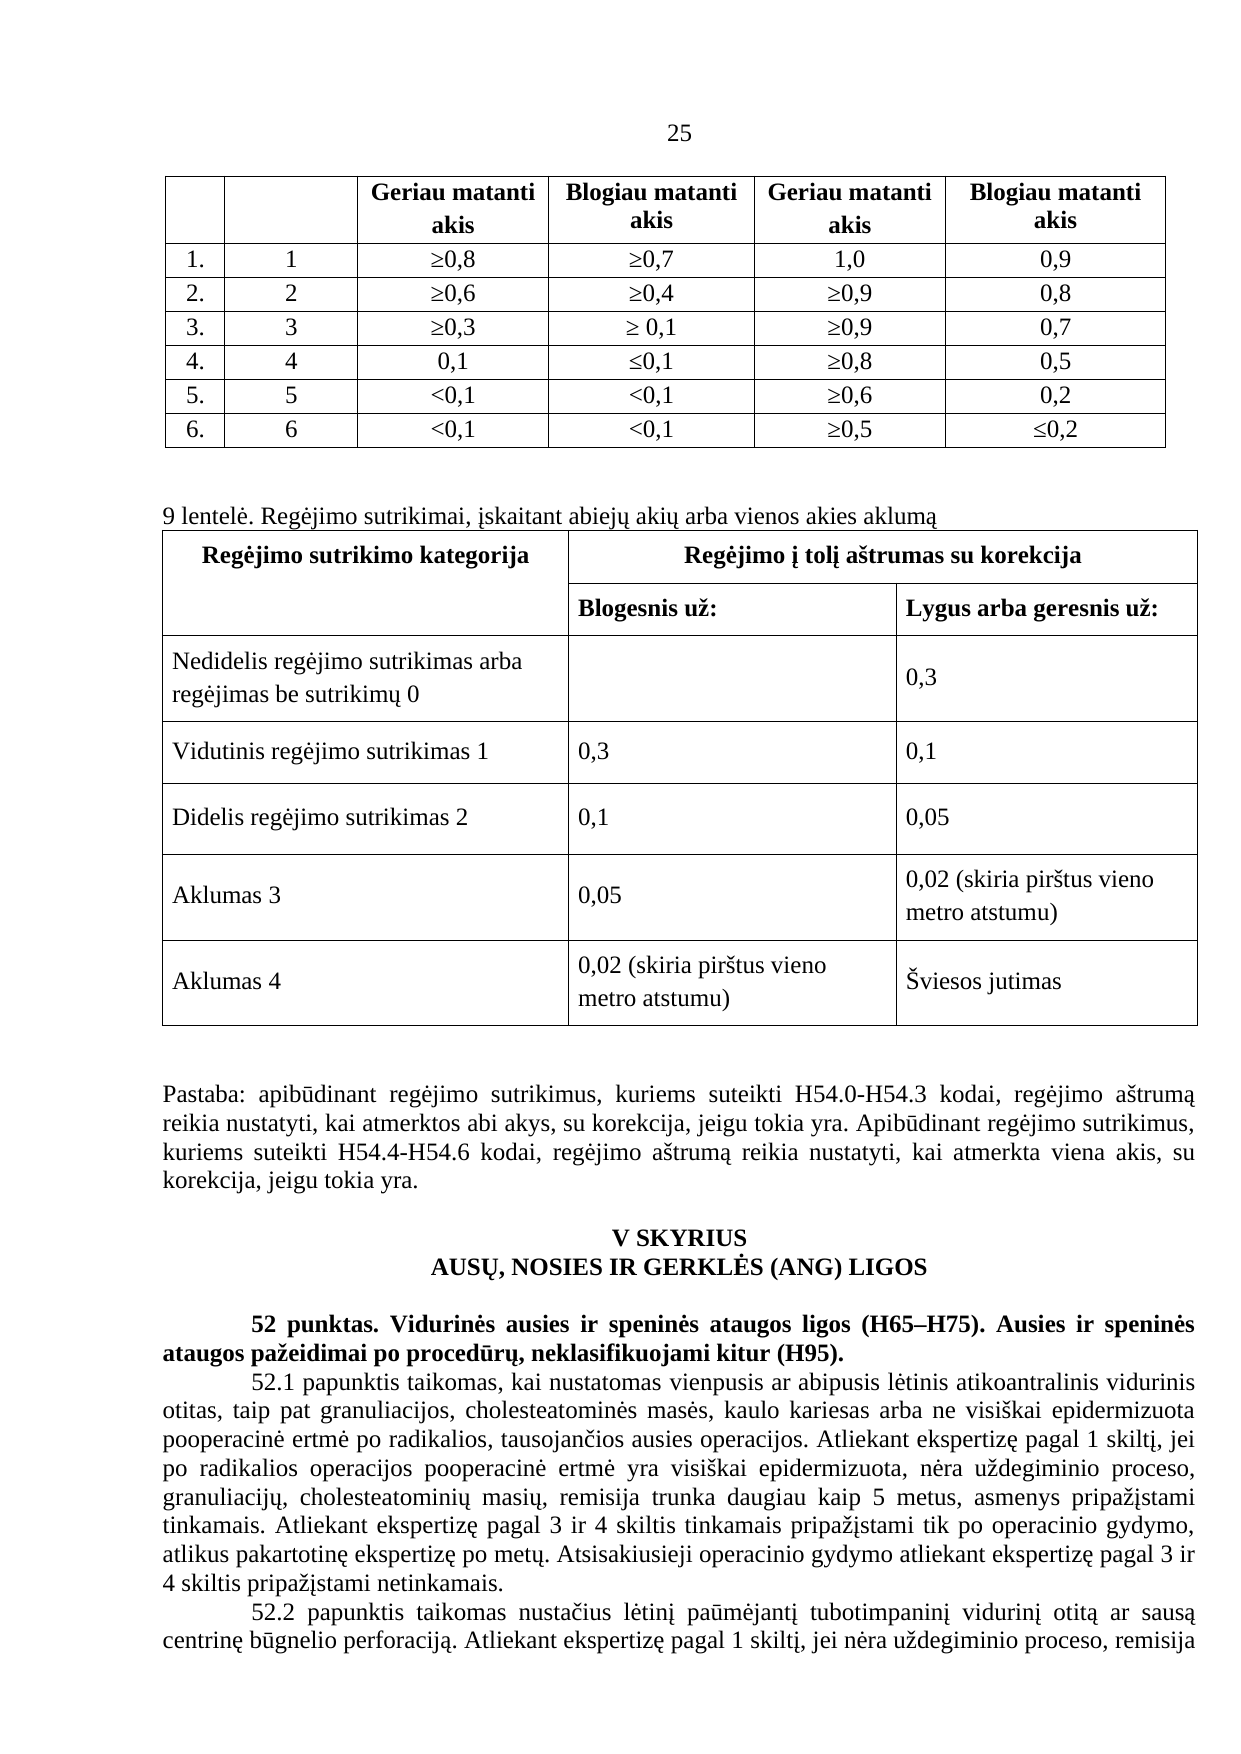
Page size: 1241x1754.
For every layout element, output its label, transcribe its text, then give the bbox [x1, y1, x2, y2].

table_cell Lygus arba geresnis už: [897, 584, 1197, 635]
table_cell 0,05 [569, 855, 896, 939]
table_cell 4. [166, 346, 224, 379]
table_header Regėjimo sutrikimo kategorija [163, 531, 568, 635]
table_cell Geriau matanti akis [358, 177, 548, 243]
table_cell 4 [225, 346, 357, 379]
table_cell 1. [166, 244, 224, 277]
table_cell ≤0,2 [946, 414, 1165, 447]
table_cell [569, 636, 896, 721]
table_cell 0,1 [569, 784, 896, 854]
table_cell ≥ 0,1 [549, 312, 754, 345]
table_cell Didelis regėjimo sutrikimas 2 [163, 784, 568, 854]
table_cell 0,1 [358, 346, 548, 379]
table_header Regėjimo į tolį aštrumas su korekcija [569, 531, 1197, 582]
table_cell ≥0,6 [358, 278, 548, 311]
table_cell Geriau matanti akis [755, 177, 945, 243]
table_cell Nedidelis regėjimo sutrikimas arba regėjimas be sutrikimų 0 [163, 636, 568, 721]
table_cell 0,02 (skiria pirštus vieno metro atstumu) [569, 941, 896, 1025]
table_cell Blogesnis už: [569, 584, 896, 635]
table_cell 0,7 [946, 312, 1165, 345]
table_cell 1 [225, 244, 357, 277]
table_cell 0,8 [946, 278, 1165, 311]
text 52 punktas. Vidurinės ausies ir speninės ataugos ligos (H65–H75). Ausies ir speninės ataugos pažeidimai po procedūrų, neklasifikuojami kitur (H95). [162, 1309, 1196, 1367]
table_cell 2. [166, 278, 224, 311]
table_cell 2 [225, 278, 357, 311]
table_cell Šviesos jutimas [897, 941, 1197, 1025]
table_cell ≥0,9 [755, 312, 945, 345]
table_cell Blogiau matanti akis [549, 177, 754, 243]
table_cell 0,2 [946, 380, 1165, 413]
table_cell 0,9 [946, 244, 1165, 277]
table_cell ≥0,6 [755, 380, 945, 413]
subtitle Pastaba: apibūdinant regėjimo sutrikimus, kuriems suteikti H54.0-H54.3 kodai, regėjimo aštrumą reikia nustatyti, kai atmerktos abi akys, su korekcija, jeigu tokia yra. Apibūdinant regėjimo sutrikimus, kuriems suteikti H54.4-H54.6 kodai, regėjimo aštrumą reikia nustatyti, kai atmerkta viena akis, su korekcija, jeigu tokia yra. [162, 1079, 1196, 1194]
subtitle V SKYRIUS [162, 1223, 1196, 1252]
table_cell ≤0,1 [549, 346, 754, 379]
table_cell <0,1 [549, 380, 754, 413]
table_cell 6 [225, 414, 357, 447]
table_cell 0,1 [897, 722, 1197, 783]
table_cell Vidutinis regėjimo sutrikimas 1 [163, 722, 568, 783]
table_cell 3. [166, 312, 224, 345]
table_cell Aklumas 4 [163, 941, 568, 1025]
table_cell ≥0,4 [549, 278, 754, 311]
table_cell ≥0,3 [358, 312, 548, 345]
text 9 lentelė. Regėjimo sutrikimai, įskaitant abiejų akių arba vienos akies aklumą [162, 501, 1196, 530]
table_cell <0,1 [358, 380, 548, 413]
table_cell [225, 177, 357, 243]
table_cell <0,1 [358, 414, 548, 447]
table_cell 0,3 [897, 636, 1197, 721]
table_cell ≥0,8 [358, 244, 548, 277]
table_cell ≥0,9 [755, 278, 945, 311]
table_cell <0,1 [549, 414, 754, 447]
table_header [166, 177, 224, 243]
subtitle AUSŲ, NOSIES IR GERKLĖS (ANG) LIGOS [162, 1252, 1196, 1281]
table_cell 0,3 [569, 722, 896, 783]
table_cell ≥0,5 [755, 414, 945, 447]
text 52.1 papunktis taikomas, kai nustatomas vienpusis ar abipusis lėtinis atikoantralinis vidurinis otitas, taip pat granuliacijos, cholesteatominės masės, kaulo kariesas arba ne visiškai epidermizuota pooperacinė ertmė po radikalios, tausojančios ausies operacijos. Atliekant ekspertizę pagal 1 skiltį, jei po radikalios operacijos pooperacinė ertmė yra visiškai epidermizuota, nėra uždegiminio proceso, granuliacijų, cholesteatominių masių, remisija trunka daugiau kaip 5 metus, asmenys pripažįstami tinkamais. Atliekant ekspertizę pagal 3 ir 4 skiltis tinkamais pripažįstami tik po operacinio gydymo, atlikus pakartotinę ekspertizę po metų. Atsisakiusieji operacinio gydymo atliekant ekspertizę pagal 3 ir 4 skiltis pripažįstami netinkamais. [162, 1367, 1196, 1597]
table_cell 0,5 [946, 346, 1165, 379]
table_cell ≥0,7 [549, 244, 754, 277]
text 52.2 papunktis taikomas nustačius lėtinį paūmėjantį tubotimpaninį vidurinį otitą ar sausą centrinę būgnelio perforaciją. Atliekant ekspertizę pagal 1 skiltį, jei nėra uždegiminio proceso, remisija [162, 1597, 1196, 1654]
table_cell Aklumas 3 [163, 855, 568, 939]
table_cell 5 [225, 380, 357, 413]
table_cell 0,05 [897, 784, 1197, 854]
table_cell 1,0 [755, 244, 945, 277]
table_cell 3 [225, 312, 357, 345]
table_cell 6. [166, 414, 224, 447]
table_cell ≥0,8 [755, 346, 945, 379]
table_cell Blogiau matanti akis [946, 177, 1165, 243]
table_cell 5. [166, 380, 224, 413]
table_cell 0,02 (skiria pirštus vieno metro atstumu) [897, 855, 1197, 939]
